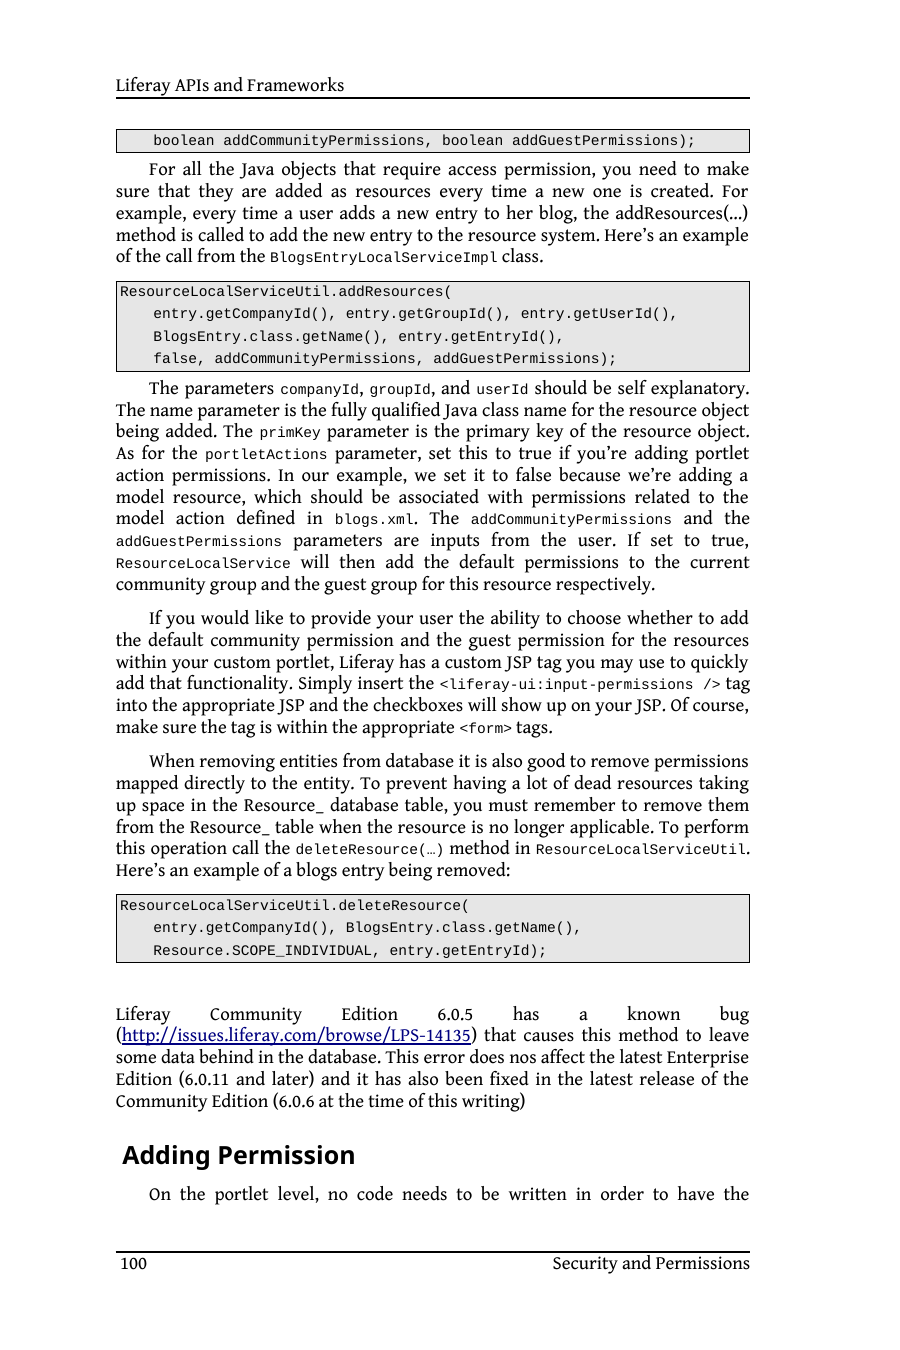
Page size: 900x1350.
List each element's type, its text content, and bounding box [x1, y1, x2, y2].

text Resource.SCOPE_INDIVIDUAL, entry.getEntryId); [117, 939, 749, 962]
text If you would like to provide your user the ability to choose whether to add the default community permission and the guest permission for the resources within your custom portlet, Liferay has a custom JSP tag you may use to quickly add that functionality. Simply insert the <liferay-ui:input-permissions /> tag into the appropriate JSP and the checkboxes will show up on your JSP. Of course, make sure the tag is within the appropriate <form> tags. [116, 608, 750, 739]
text ResourceLocalServiceUtil.addResources( [117, 282, 749, 301]
text ResourceLocalServiceUtil.deleteResource( [117, 895, 749, 915]
text entry.getCompanyId(), BlogsEntry.class.getName(), [117, 917, 749, 937]
text When removing entities from database it is also good to remove permissions mapped directly to the entity. To prevent having a lot of dead resources taking up space in the Resource_ database table, you must remember to remove them from the Resource_ table when the resource is no longer applicable. To perform this operation call the deleteResource(…) method in ResourceLocalServiceUtil. Here’s an example of a blogs entry being removed: [116, 751, 750, 882]
text boolean addCommunityPermissions, boolean addGuestPermissions); [117, 130, 749, 152]
text BlogsEntry.class.getName(), entry.getEntryId(), [117, 325, 749, 346]
subtitle Adding Permission [116, 1138, 750, 1172]
text Liferay Community Edition 6.0.5 has a known bug (http://issues.liferay.com/browse/LPS-14135) that causes this method to leave some data behind in the database. This error does nos affect the latest Enterprise Edition (6.0.11 and later) and it has also been fixed in the latest release of the Community Edition (6.0.6 at the time of this writing) [116, 1004, 750, 1112]
text false, addCommunityPermissions, addGuestPermissions); [117, 347, 749, 371]
text On the portlet level, no code needs to be written in order to have the [116, 1184, 750, 1206]
text For all the Java objects that require access permission, you need to make sure that they are added as resources every time a new one is created. For example, every time a user adds a new entry to her blog, the addResources(…) method is called to add the new entry to the resource system. Here’s an example of the call from the BlogsEntryLocalServiceImpl class. [116, 159, 750, 268]
text The parameters companyId, groupId, and userId should be self explanatory. The name parameter is the fully qualified Java class name for the resource object being added. The primKey parameter is the primary key of the resource object. As for the portletActions parameter, set this to true if you’re adding portlet action permissions. In our example, we set it to false because we’re adding a model resource, which should be associated with permissions related to the model action defined in blogs.xml. The addCommunityPermissions and the addGuestPermissions parameters are inputs from the user. If set to true, ResourceLocalService will then add the default permissions to the current community group and the guest group for this resource respectively. [116, 378, 750, 596]
text entry.getCompanyId(), entry.getGroupId(), entry.getUserId(), [117, 303, 749, 323]
